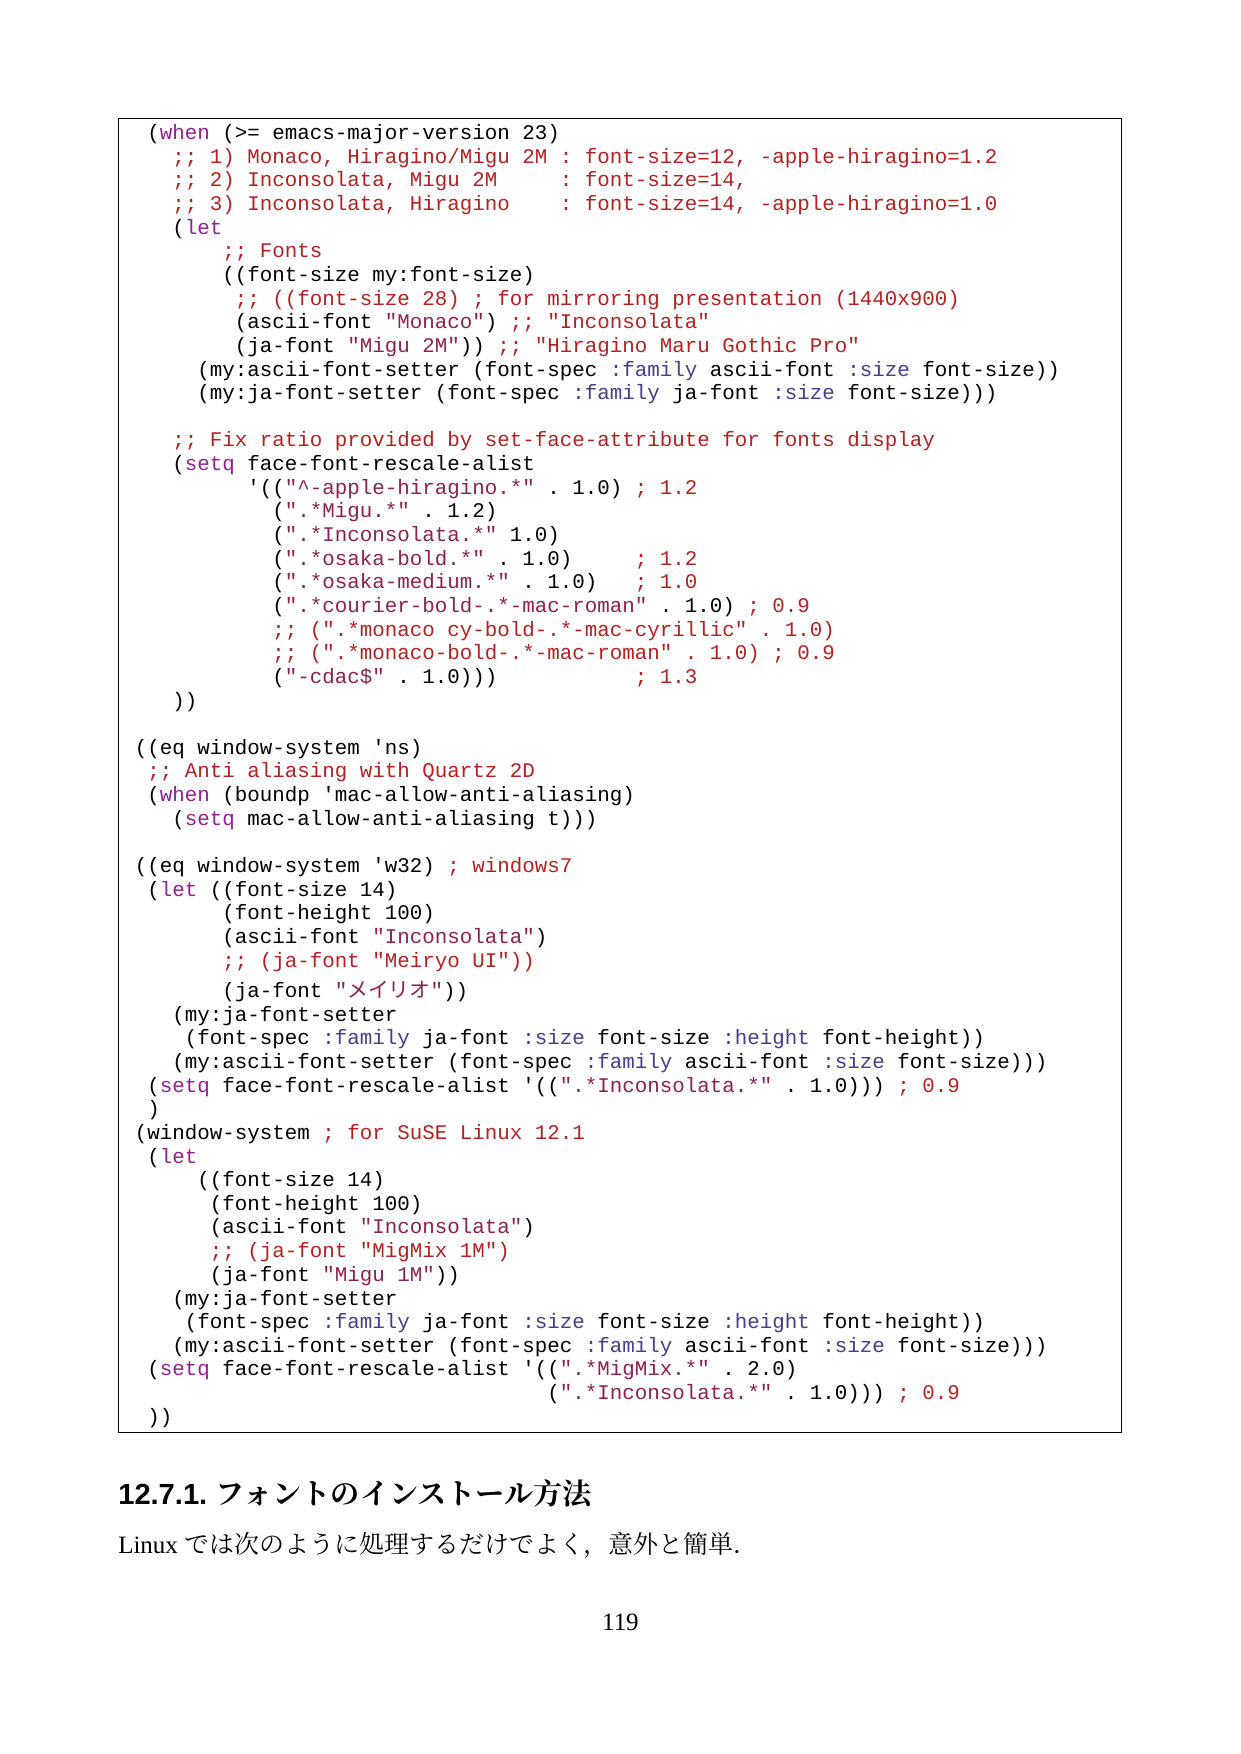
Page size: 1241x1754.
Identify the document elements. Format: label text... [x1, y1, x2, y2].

text (font-spec :family ja-font :size font-size :height font-height)) [119, 1023, 1121, 1047]
text (when (boundp 'mac-allow-anti-aliasing) [119, 780, 1121, 804]
text ;; ((font-size 28) ; for mirroring presentation (1440x900) [119, 284, 1121, 307]
text (my:ja-font-setter [119, 1283, 1121, 1307]
text ;; Fonts [119, 236, 1121, 260]
text (".*osaka-medium.*" . 1.0) ; 1.0 [119, 567, 1121, 591]
text (my:ascii-font-setter (font-spec :family ascii-font :size font-size))) [119, 1331, 1121, 1354]
text (setq face-font-rescale-alist [119, 449, 1121, 473]
text (ascii-font "Inconsolata") [119, 922, 1121, 946]
text (font-height 100) [119, 1189, 1121, 1213]
text ((eq window-system 'ns) [119, 733, 1121, 757]
text (".*courier-bold-.*-mac-roman" . 1.0) ; 0.9 [119, 591, 1121, 615]
text Linux では次のように処理するだけでよく，意外と簡単． [118, 1525, 1122, 1561]
text ((font-size my:font-size) [119, 260, 1121, 284]
subtitle フォントのインストール方法 [118, 1471, 1122, 1513]
text ;; (".*monaco-bold-.*-mac-roman" . 1.0) ; 0.9 [119, 638, 1121, 662]
text (".*Migu.*" . 1.2) [119, 496, 1121, 520]
text '(("^-apple-hiragino.*" . 1.0) ; 1.2 [119, 473, 1121, 496]
text ;; (ja-font "MigMix 1M") [119, 1236, 1121, 1260]
text (my:ascii-font-setter (font-spec :family ascii-font :size font-size)) [119, 354, 1121, 378]
text ;; (ja-font "Meiryo UI")) [119, 946, 1121, 969]
text (setq mac-allow-anti-aliasing t))) [119, 804, 1121, 827]
text (setq face-font-rescale-alist '((".*MigMix.*" . 2.0) [119, 1354, 1121, 1378]
text (ja-font "Migu 2M")) ;; "Hiragino Maru Gothic Pro" [119, 331, 1121, 354]
text ((eq window-system 'w32) ; windows7 [119, 851, 1121, 875]
text (window-system ; for SuSE Linux 12.1 [119, 1118, 1121, 1142]
text ("-cdac$" . 1.0))) ; 1.3 [119, 662, 1121, 686]
text (".*Inconsolata.*" 1.0) [119, 520, 1121, 544]
text ;; Anti aliasing with Quartz 2D [119, 757, 1121, 780]
text (let [119, 1142, 1121, 1165]
text (ja-font "メイリオ")) [119, 969, 1121, 1000]
text ;; Fix ratio provided by set-face-attribute for fonts display [119, 426, 1121, 449]
text )) [119, 686, 1121, 709]
text ) [119, 1094, 1121, 1118]
text (ja-font "Migu 1M")) [119, 1260, 1121, 1283]
text (let [119, 213, 1121, 236]
text (font-spec :family ja-font :size font-size :height font-height)) [119, 1307, 1121, 1331]
text (ascii-font "Inconsolata") [119, 1213, 1121, 1236]
text (ascii-font "Monaco") ;; "Inconsolata" [119, 307, 1121, 331]
text ;; 2) Inconsolata, Migu 2M : font-size=14, [119, 165, 1121, 189]
text )) [119, 1402, 1121, 1432]
text (font-height 100) [119, 898, 1121, 922]
text (my:ascii-font-setter (font-spec :family ascii-font :size font-size))) [119, 1047, 1121, 1071]
text ((font-size 14) [119, 1165, 1121, 1189]
text (let ((font-size 14) [119, 875, 1121, 898]
text (".*Inconsolata.*" . 1.0))) ; 0.9 [119, 1378, 1121, 1402]
text (setq face-font-rescale-alist '((".*Inconsolata.*" . 1.0))) ; 0.9 [119, 1071, 1121, 1094]
text (".*osaka-bold.*" . 1.0) ; 1.2 [119, 544, 1121, 567]
text ;; (".*monaco cy-bold-.*-mac-cyrillic" . 1.0) [119, 615, 1121, 638]
text (my:ja-font-setter (font-spec :family ja-font :size font-size))) [119, 378, 1121, 402]
text ;; 1) Monaco, Hiragino/Migu 2M : font-size=12, -apple-hiragino=1.2 [119, 142, 1121, 165]
text (when (>= emacs-major-version 23) [119, 119, 1121, 142]
text ;; 3) Inconsolata, Hiragino : font-size=14, -apple-hiragino=1.0 [119, 189, 1121, 213]
text (my:ja-font-setter [119, 1000, 1121, 1023]
